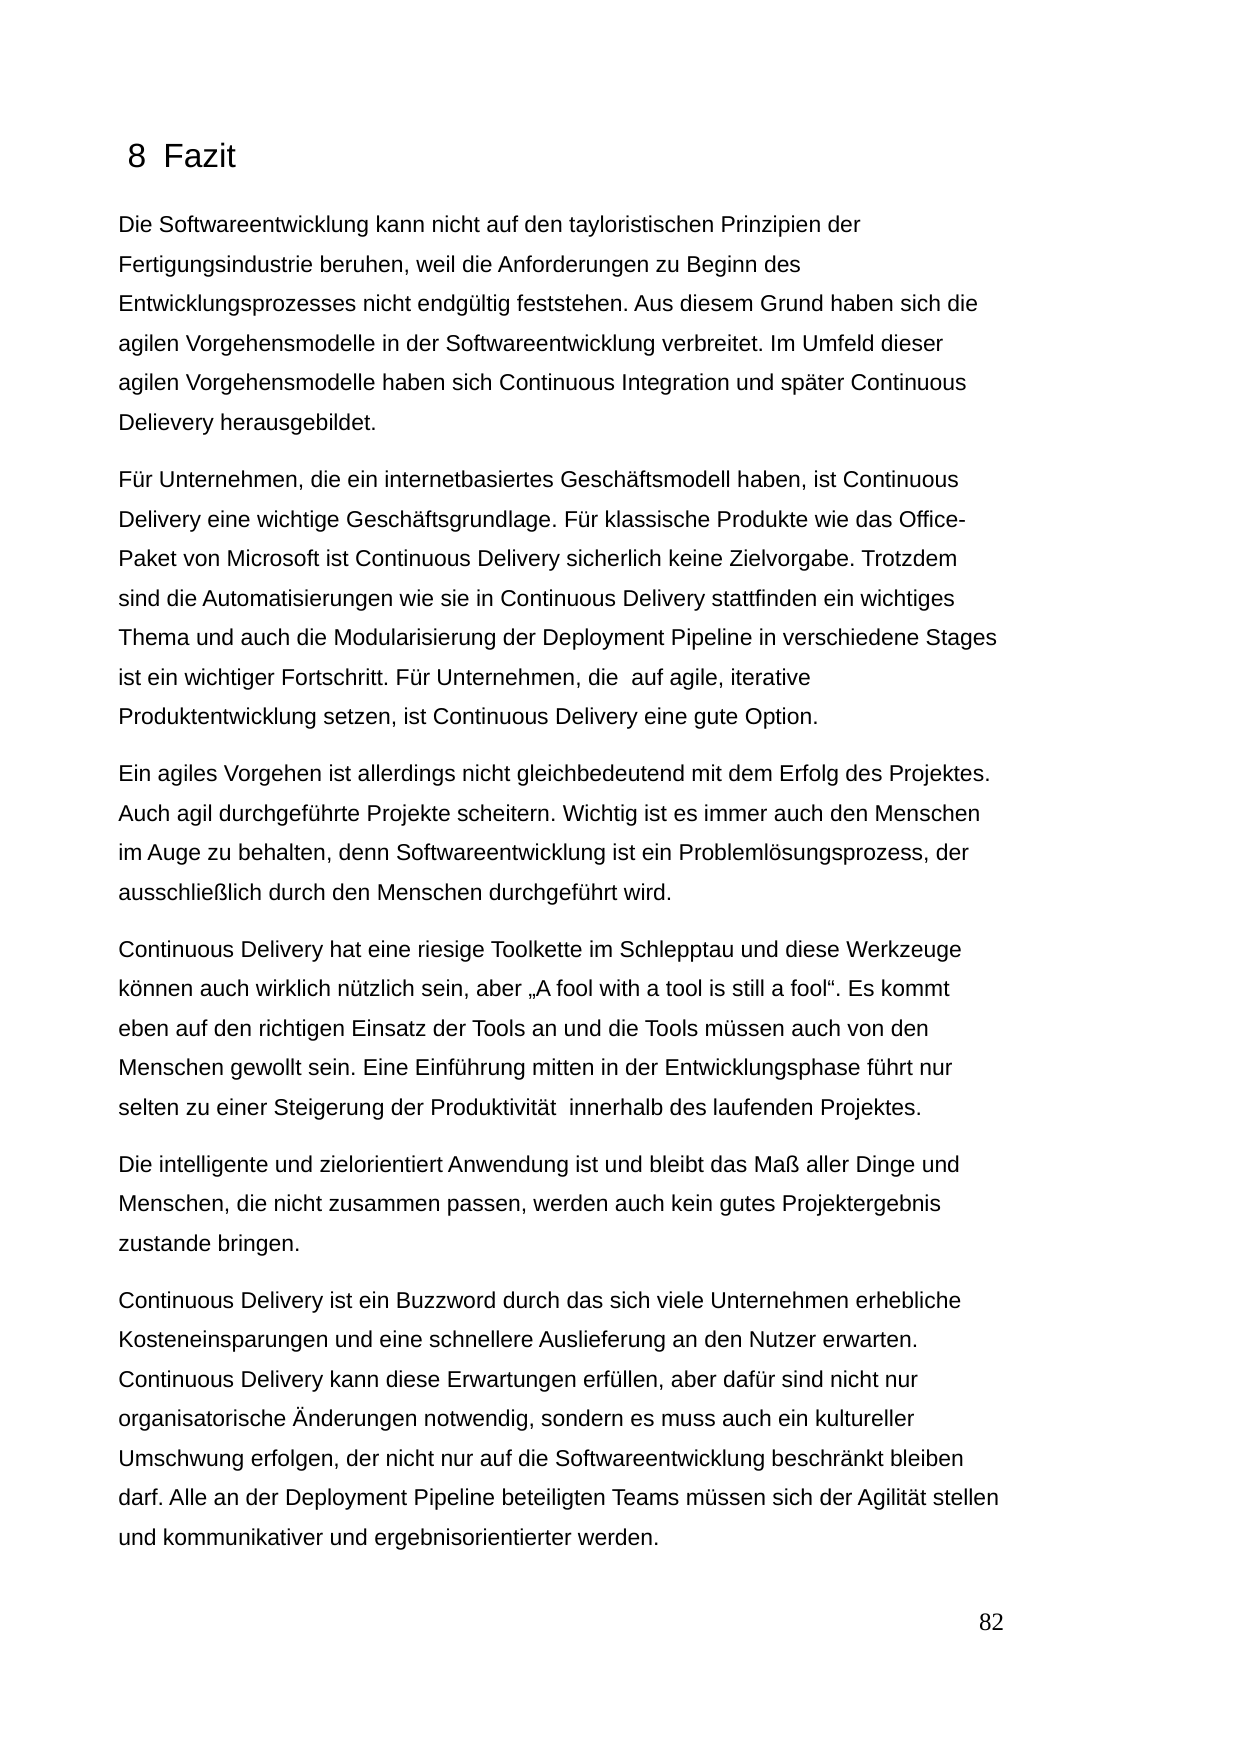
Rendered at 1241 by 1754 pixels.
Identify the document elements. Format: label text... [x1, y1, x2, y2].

subtitle Fazit [118, 136, 1004, 174]
text Die intelligente und zielorientiert Anwendung ist und bleibt das Maß aller Dinge und Menschen, die nicht zusammen passen, werden auch kein gutes Projektergebnis zustande bringen. [118, 1151, 1004, 1256]
text Ein agiles Vorgehen ist allerdings nicht gleichbedeutend mit dem Erfolg des Projektes. Auch agil durchgeführte Projekte scheitern. Wichtig ist es immer auch den Menschen im Auge zu behalten, denn Softwareentwicklung ist ein Problemlösungsprozess, der ausschließlich durch den Menschen durchgeführt wird. [118, 760, 1004, 905]
text Für Unternehmen, die ein internetbasiertes Geschäftsmodell haben, ist Continuous Delivery eine wichtige Geschäftsgrundlage. Für klassische Produkte wie das Office-Paket von Microsoft ist Continuous Delivery sicherlich keine Zielvorgabe. Trotzdem sind die Automatisierungen wie sie in Continuous Delivery stattfinden ein wichtiges Thema und auch die Modularisierung der Deployment Pipeline in verschiedene Stages ist ein wichtiger Fortschritt. Für Unternehmen, die auf agile, iterative Produktentwicklung setzen, ist Continuous Delivery eine gute Option. [118, 466, 1004, 729]
text Die Softwareentwicklung kann nicht auf den tayloristischen Prinzipien der Fertigungsindustrie beruhen, weil die Anforderungen zu Beginn des Entwicklungsprozesses nicht endgültig feststehen. Aus diesem Grund haben sich die agilen Vorgehensmodelle in der Softwareentwicklung verbreitet. Im Umfeld dieser agilen Vorgehensmodelle haben sich Continuous Integration und später Continuous Delievery herausgebildet. [118, 211, 1004, 435]
text Continuous Delivery ist ein Buzzword durch das sich viele Unternehmen erhebliche Kosteneinsparungen und eine schnellere Auslieferung an den Nutzer erwarten. Continuous Delivery kann diese Erwartungen erfüllen, aber dafür sind nicht nur organisatorische Änderungen notwendig, sondern es muss auch ein kultureller Umschwung erfolgen, der nicht nur auf die Softwareentwicklung beschränkt bleiben darf. Alle an der Deployment Pipeline beteiligten Teams müssen sich der Agilität stellen und kommunikativer und ergebnisorientierter werden. [118, 1287, 1004, 1550]
text Continuous Delivery hat eine riesige Toolkette im Schlepptau und diese Werkzeuge können auch wirklich nützlich sein, aber „A fool with a tool is still a fool“. Es kommt eben auf den richtigen Einsatz der Tools an und die Tools müssen auch von den Menschen gewollt sein. Eine Einführung mitten in der Entwicklungsphase führt nur selten zu einer Steigerung der Produktivität innerhalb des laufenden Projektes. [118, 936, 1004, 1120]
